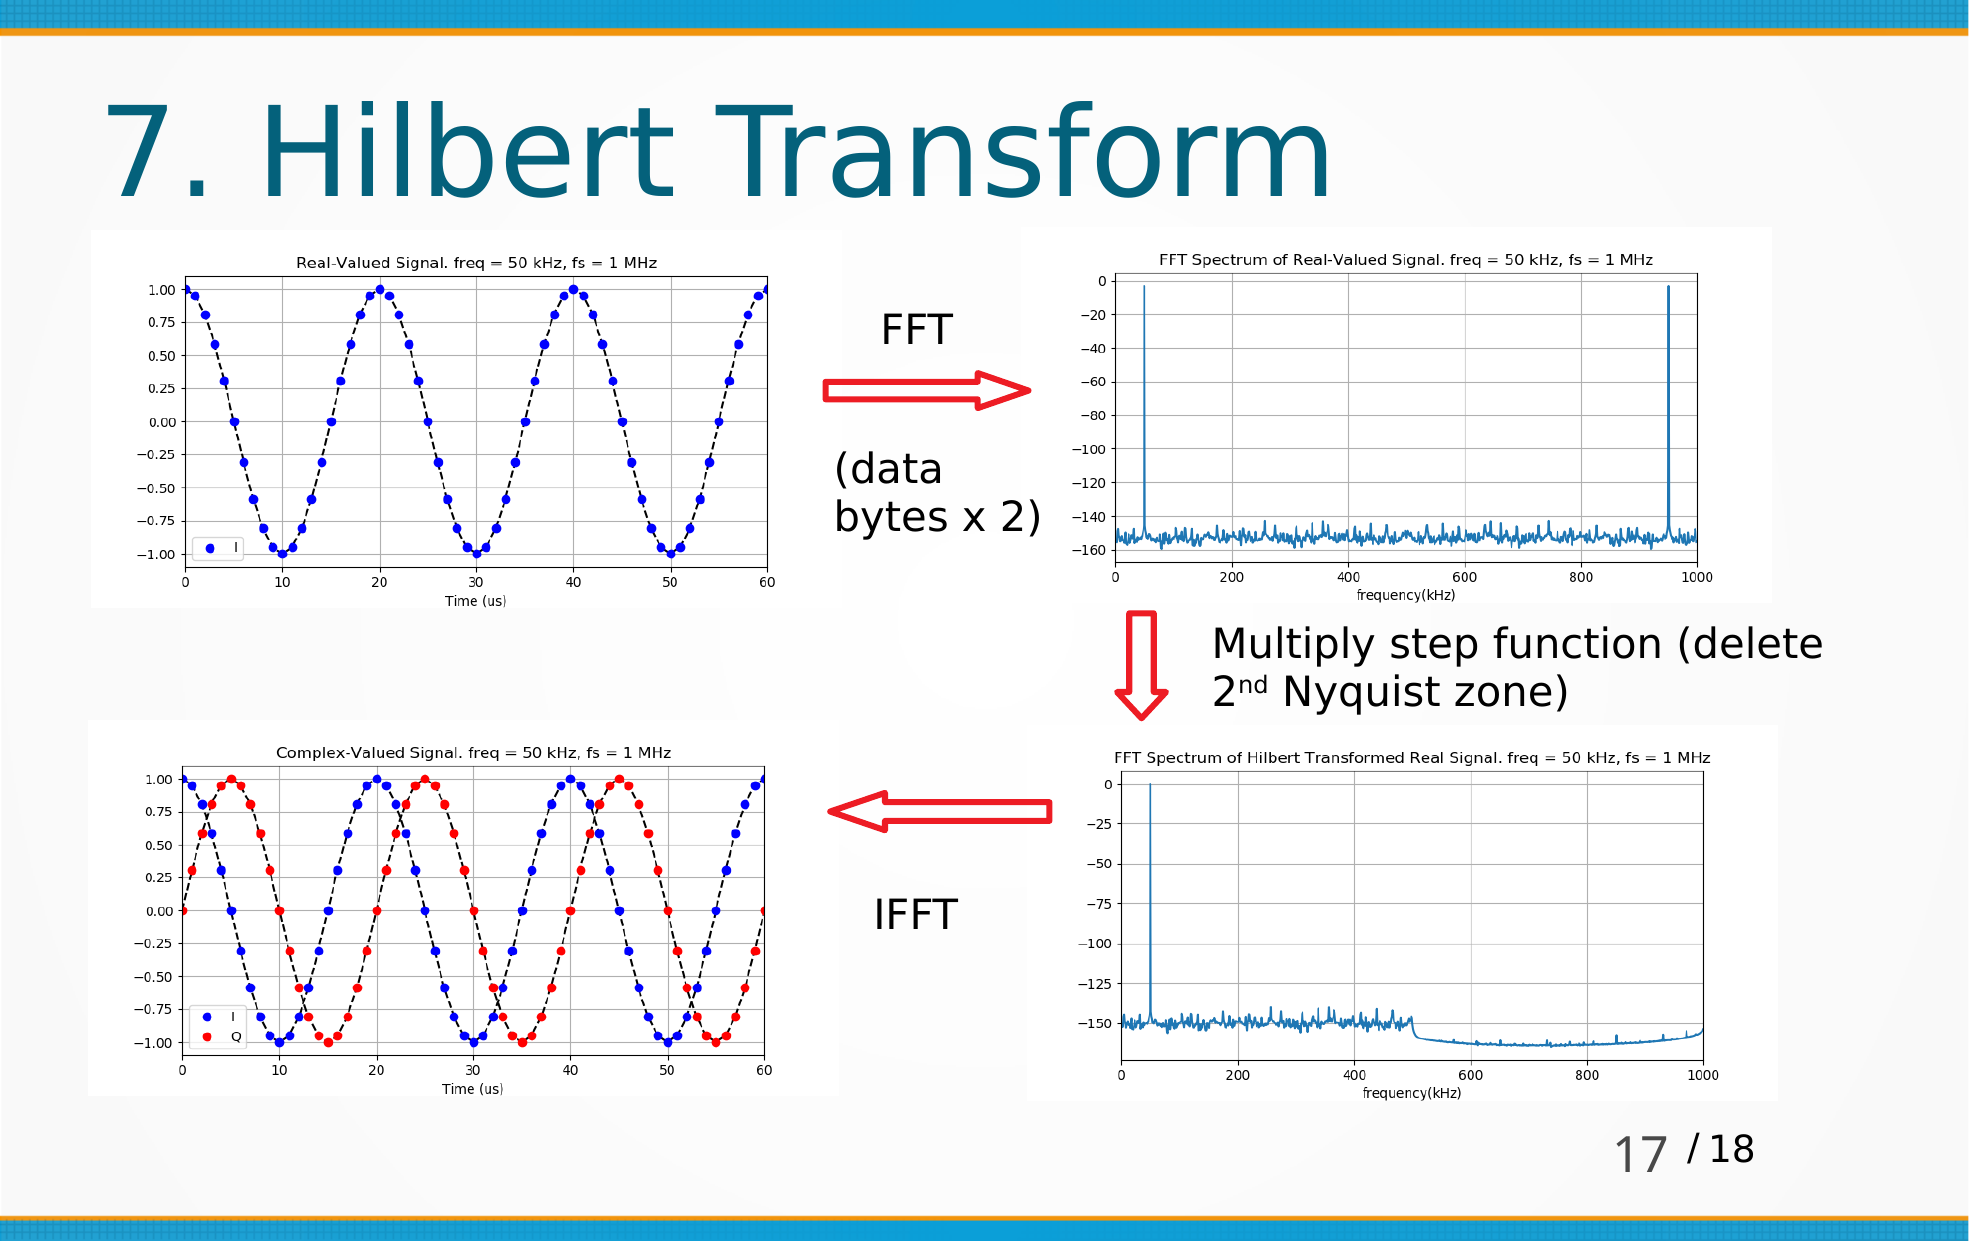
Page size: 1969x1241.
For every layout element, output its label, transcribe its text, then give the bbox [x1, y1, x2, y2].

text_box FFT [874, 270, 992, 390]
text_box Multiply step function (delete 2nd Nyquist zone) [1205, 588, 1854, 748]
picture [0, 0, 1969, 1241]
title 7. Hilbert Transform [98, 49, 1870, 257]
text_box (data bytes x 2) [827, 433, 1059, 553]
text_box IFFT [867, 856, 992, 975]
